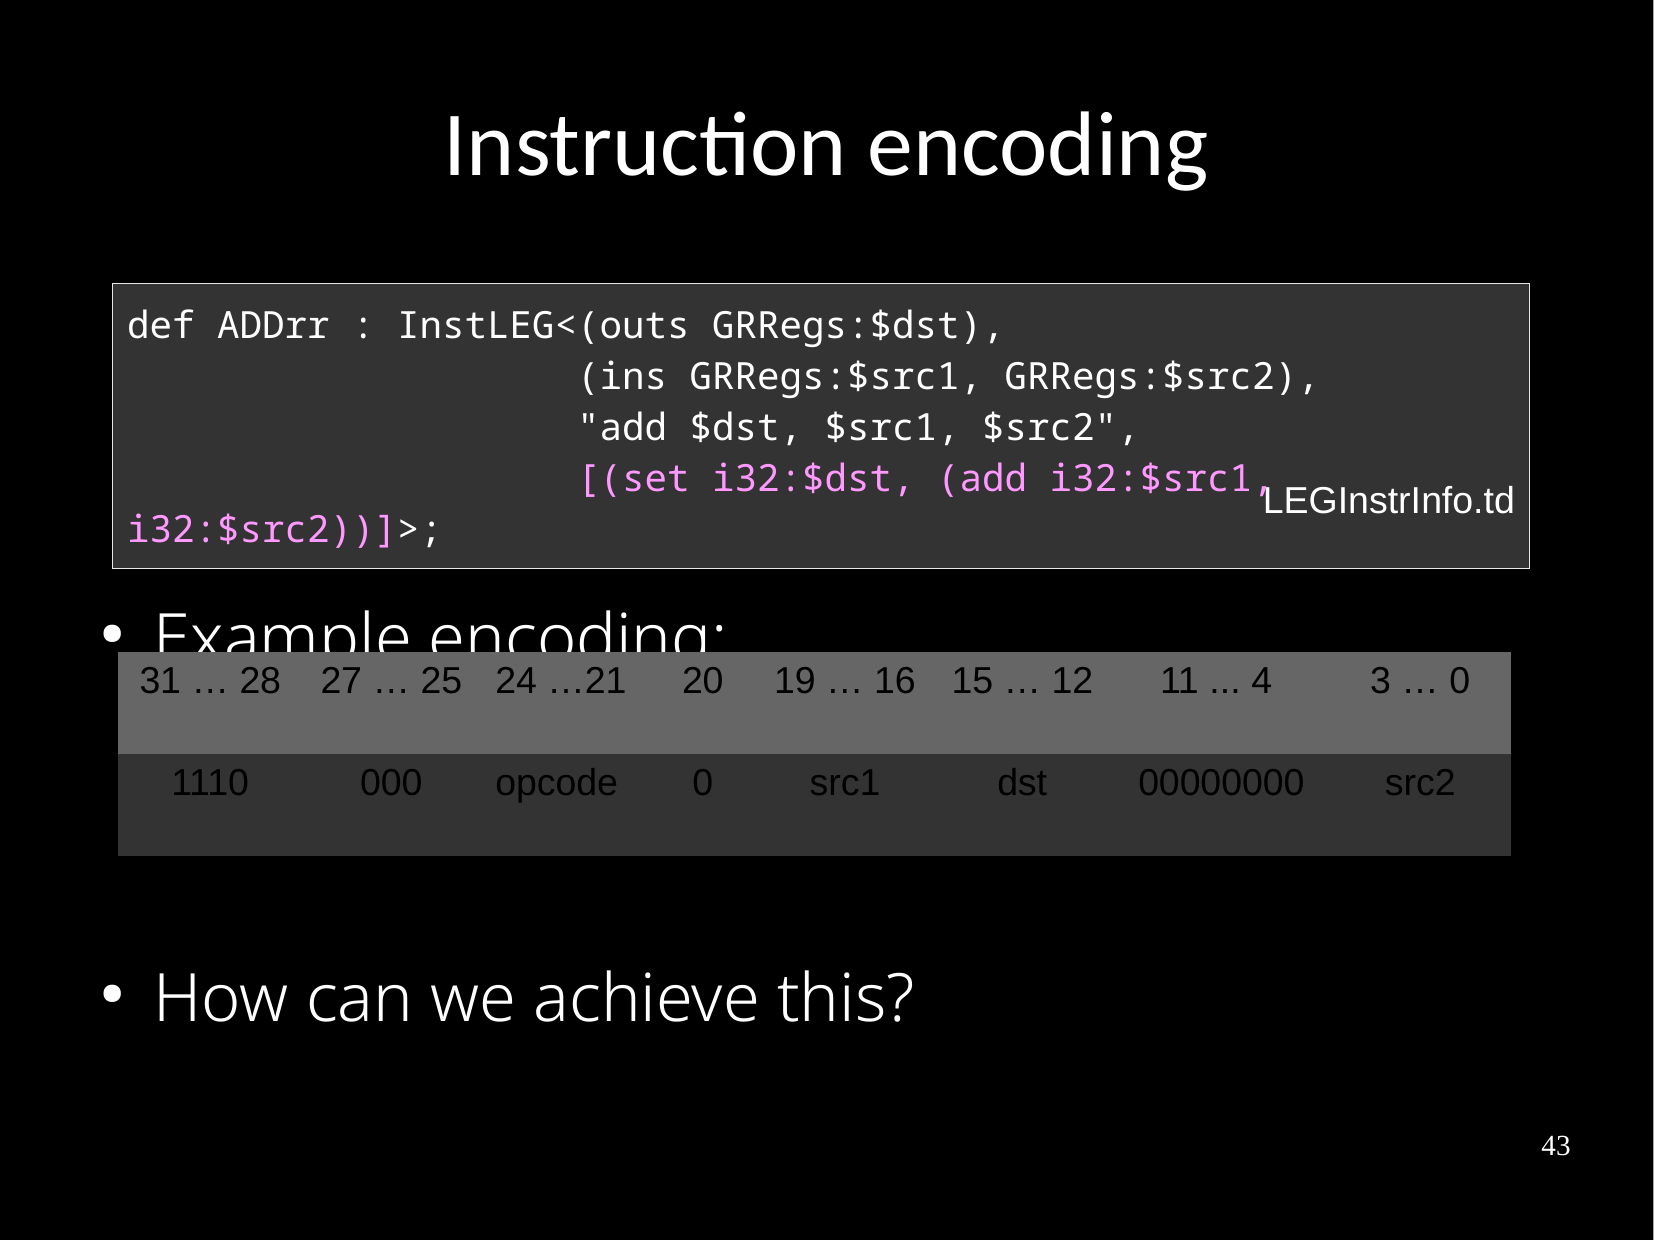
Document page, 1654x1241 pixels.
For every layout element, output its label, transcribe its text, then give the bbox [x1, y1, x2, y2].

table_header 3 … 0 [1330, 652, 1511, 754]
table_header 11 ... 4 [1113, 652, 1330, 754]
table_header 31 … 28 [118, 652, 302, 754]
table_cell opcode [481, 754, 648, 856]
table_cell dst [932, 754, 1113, 856]
table_header 15 … 12 [932, 652, 1113, 754]
table_header 24 …21 [481, 652, 648, 754]
table_cell 1110 [118, 754, 302, 856]
table_cell 000 [302, 754, 481, 856]
table_header 20 [648, 652, 758, 754]
title Instruction encoding [82, 49, 1571, 257]
list Example encoding: How can we achieve this? [82, 349, 1571, 1069]
table_cell src1 [758, 754, 932, 856]
table_cell 00000000 [1113, 754, 1330, 856]
text_box def ADDrr : InstLEG<(outs GRRegs:$dst), (ins GRRegs:$src1, GRRegs:$src2), "add $dst, $src1, $src2", [(set i32:$dst, (add i32:$src1, i32:$src2))]>; [112, 283, 1530, 349]
table_cell src2 [1330, 754, 1511, 856]
table_header 27 … 25 [302, 652, 481, 754]
table_header 19 … 16 [758, 652, 932, 754]
table_cell 0 [648, 754, 758, 856]
